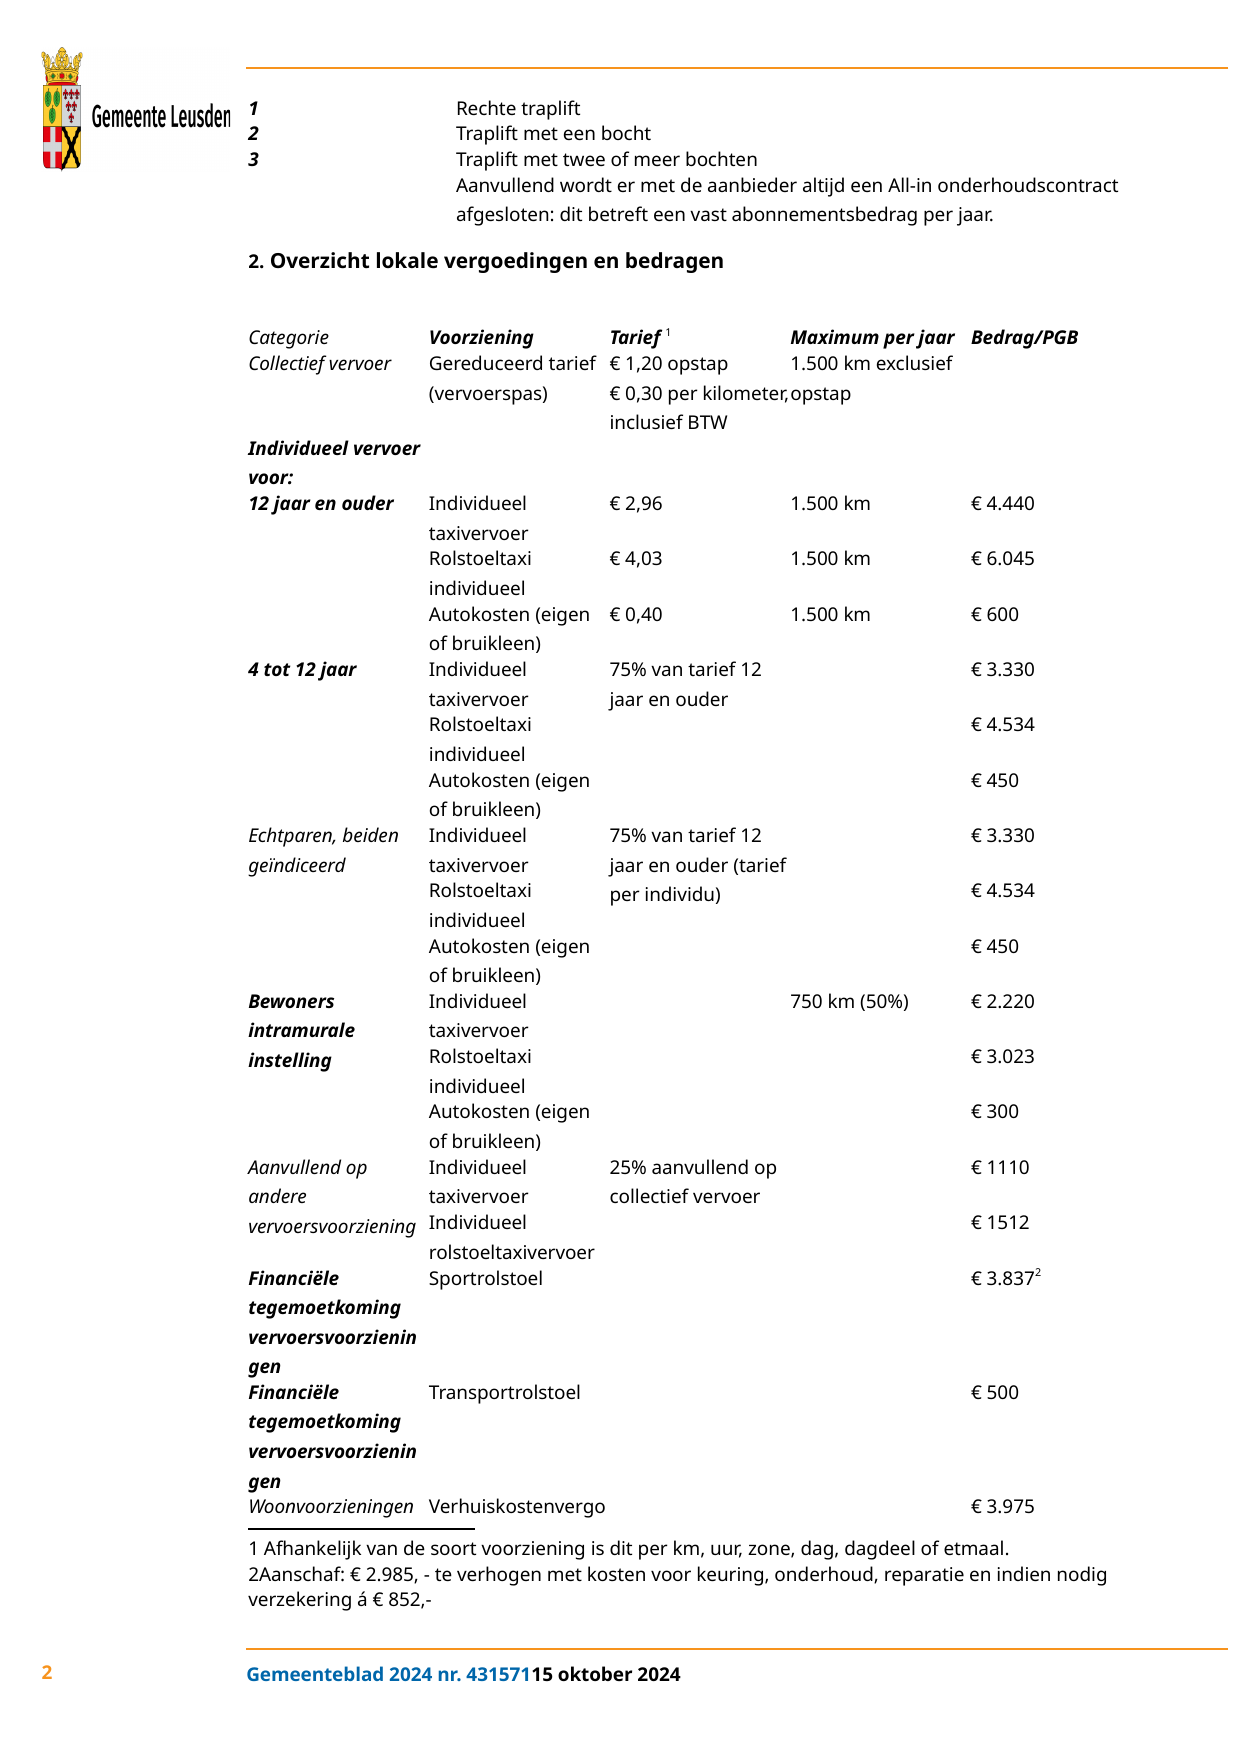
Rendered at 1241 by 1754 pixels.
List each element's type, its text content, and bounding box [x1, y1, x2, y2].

picture [41, 47, 231, 172]
table_cell € 3.975 [971, 1494, 1152, 1519]
table_cell Echtparen, beiden geïndiceerd [248, 822, 429, 988]
table_cell € 2,96 [609, 490, 790, 546]
table_cell Individueel vervoer voor: [248, 435, 429, 490]
table_cell € 1,20 opstap € 0,30 per kilometer, inclusief BTW [609, 350, 790, 435]
table_cell [609, 435, 790, 490]
table_cell Transportrolstoel [429, 1379, 609, 1494]
table_cell Individueel rolstoeltaxivervoer [429, 1209, 609, 1265]
table_cell € 4.440 [971, 490, 1152, 546]
table_cell € 450 [971, 767, 1152, 822]
table_cell € 450 [971, 933, 1152, 988]
table_cell [790, 1265, 971, 1379]
table_cell Rolstoeltaxi individueel [429, 1044, 609, 1099]
table_cell Individueel taxivervoer [429, 822, 609, 877]
table_cell € 0,40 [609, 601, 790, 656]
table_cell 2 [248, 121, 456, 146]
table_cell [971, 435, 1152, 490]
table_cell 12 jaar en ouder [248, 490, 429, 656]
table_cell Traplift met twee of meer bochten [456, 146, 1152, 172]
table_cell 1.500 km [790, 546, 971, 601]
table_cell [790, 656, 971, 822]
table_cell € 3.330 [971, 822, 1152, 877]
table_cell € 4.534 [971, 712, 1152, 767]
table_header Voorziening [429, 324, 609, 350]
table_cell Rolstoeltaxi individueel [429, 878, 609, 933]
table_cell Woonvoorzieningen [248, 1494, 429, 1519]
table_cell [790, 1154, 971, 1265]
table_cell Rolstoeltaxi individueel [429, 546, 609, 601]
table_cell Traplift met een bocht [456, 121, 1152, 146]
table_cell [609, 1379, 790, 1494]
table_cell 1.500 km exclusief opstap [790, 350, 971, 435]
table_cell Individueel taxivervoer [429, 490, 609, 546]
table_cell 25% aanvullend op collectief vervoer [609, 1154, 790, 1265]
table_cell € 500 [971, 1379, 1152, 1494]
table_cell [248, 172, 456, 227]
table_cell Sportrolstoel [429, 1265, 609, 1379]
table_cell Verhuiskostenvergo [429, 1494, 609, 1519]
table_cell 1 [248, 95, 456, 121]
table_cell 75% van tarief 12 jaar en ouder (tarief per individu) [609, 822, 790, 988]
table_cell [971, 350, 1152, 435]
table_cell Financiële tegemoetkoming vervoersvoorzieningen [248, 1265, 429, 1379]
table_cell [790, 1379, 971, 1494]
table_cell 4 tot 12 jaar [248, 656, 429, 822]
table_header Categorie [248, 324, 429, 350]
table_cell [609, 988, 790, 1154]
table_cell Bewoners intramurale instelling [248, 988, 429, 1154]
table_cell 750 km (50%) [790, 988, 971, 1154]
text 2. Overzicht lokale vergoedingen en bedragen [248, 247, 1152, 275]
table_cell Rechte traplift [456, 95, 1152, 121]
table_cell € 3.330 [971, 656, 1152, 712]
table_cell [790, 822, 971, 988]
table_cell Individueel taxivervoer [429, 988, 609, 1043]
table_header Tarief [609, 324, 790, 350]
table_cell € 600 [971, 601, 1152, 656]
table_cell Autokosten (eigen of bruikleen) [429, 601, 609, 656]
table_cell Rolstoeltaxi individueel [429, 712, 609, 767]
table_cell 1.500 km [790, 601, 971, 656]
table_cell € 300 [971, 1099, 1152, 1154]
table_cell Autokosten (eigen of bruikleen) [429, 767, 609, 822]
table_cell 3 [248, 146, 456, 172]
table_cell Autokosten (eigen of bruikleen) [429, 1099, 609, 1154]
table_cell 75% van tarief 12 jaar en ouder [609, 656, 790, 822]
table_header Maximum per jaar [790, 324, 971, 350]
table_cell € 1512 [971, 1209, 1152, 1265]
table_cell € 4.534 [971, 878, 1152, 933]
table_cell € 2.220 [971, 988, 1152, 1043]
table_cell [790, 1494, 971, 1519]
table_cell Aanvullend op andere vervoersvoorziening [248, 1154, 429, 1265]
table_header Bedrag/PGB [971, 324, 1152, 350]
table_cell Financiële tegemoetkoming vervoersvoorzieningen [248, 1379, 429, 1494]
table_cell € 3.023 [971, 1044, 1152, 1099]
table_cell Aanvullend wordt er met de aanbieder altijd een All-in onderhoudscontract afgesloten: dit betreft een vast abonnementsbedrag per jaar. [456, 172, 1152, 227]
table_cell Individueel taxivervoer [429, 1154, 609, 1209]
table_cell Collectief vervoer [248, 350, 429, 435]
table_cell [429, 435, 609, 490]
table_cell € 4,03 [609, 546, 790, 601]
table_cell € 3.837 [971, 1265, 1152, 1379]
table_cell € 1110 [971, 1154, 1152, 1209]
table_cell [790, 435, 971, 490]
table_cell [609, 1494, 790, 1519]
table_cell € 6.045 [971, 546, 1152, 601]
table_cell Individueel taxivervoer [429, 656, 609, 712]
table_cell [609, 1265, 790, 1379]
table_cell Autokosten (eigen of bruikleen) [429, 933, 609, 988]
table_cell Gereduceerd tarief (vervoerspas) [429, 350, 609, 435]
table_cell 1.500 km [790, 490, 971, 546]
